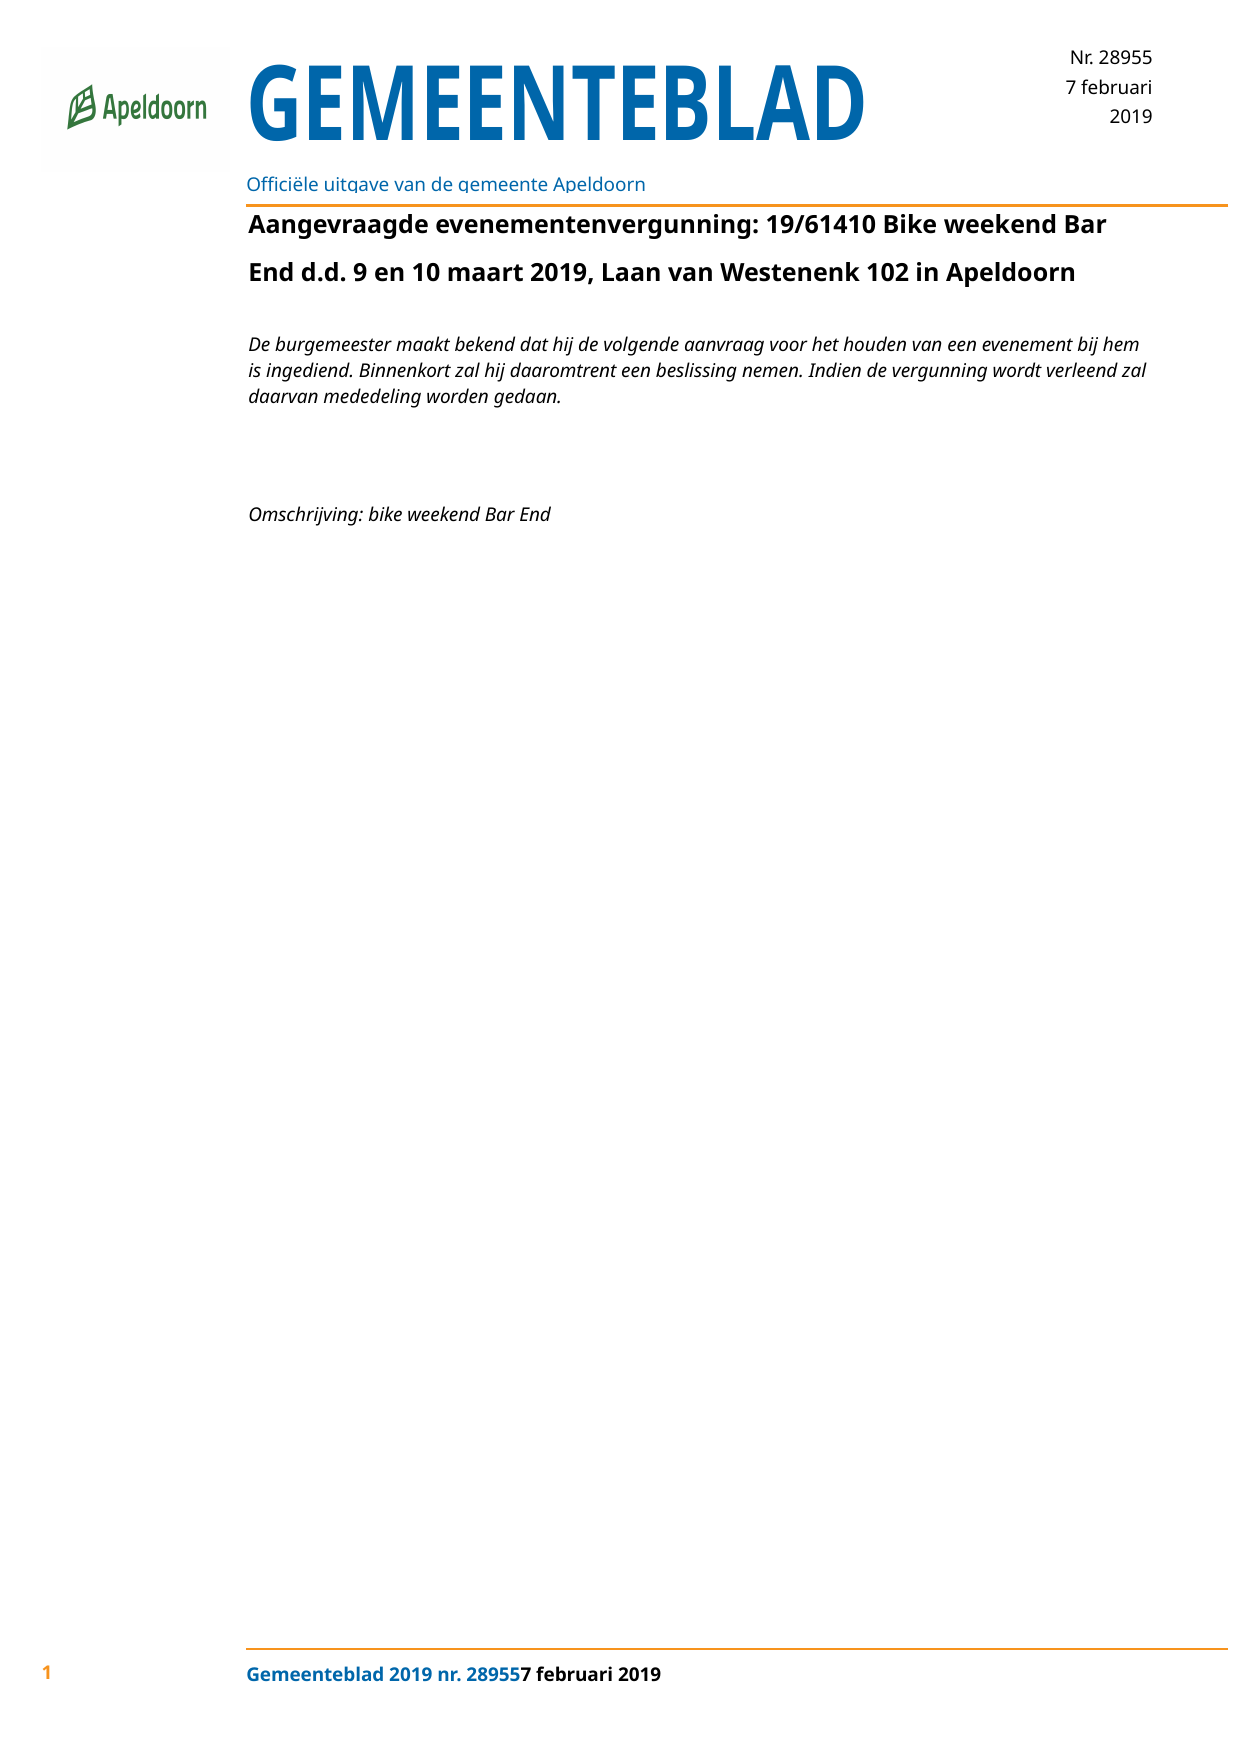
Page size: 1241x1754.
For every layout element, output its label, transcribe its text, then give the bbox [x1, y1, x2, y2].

picture [41, 47, 231, 172]
text De burgemeester maakt bekend dat hij de volgende aanvraag voor het houden van een evenement bij hem is ingediend. Binnenkort zal hij daaromtrent een beslissing nemen. Indien de vergunning wordt verleend zal daarvan mededeling worden gedaan. [248, 331, 1152, 409]
text Omschrijving: bike weekend Bar End [248, 501, 1152, 526]
text Aangevraagde evenementenvergunning: 19/61410 Bike weekend Bar End d.d. 9 en 10 maart 2019, Laan van Westenenk 102 in Apeldoorn [248, 207, 1152, 288]
